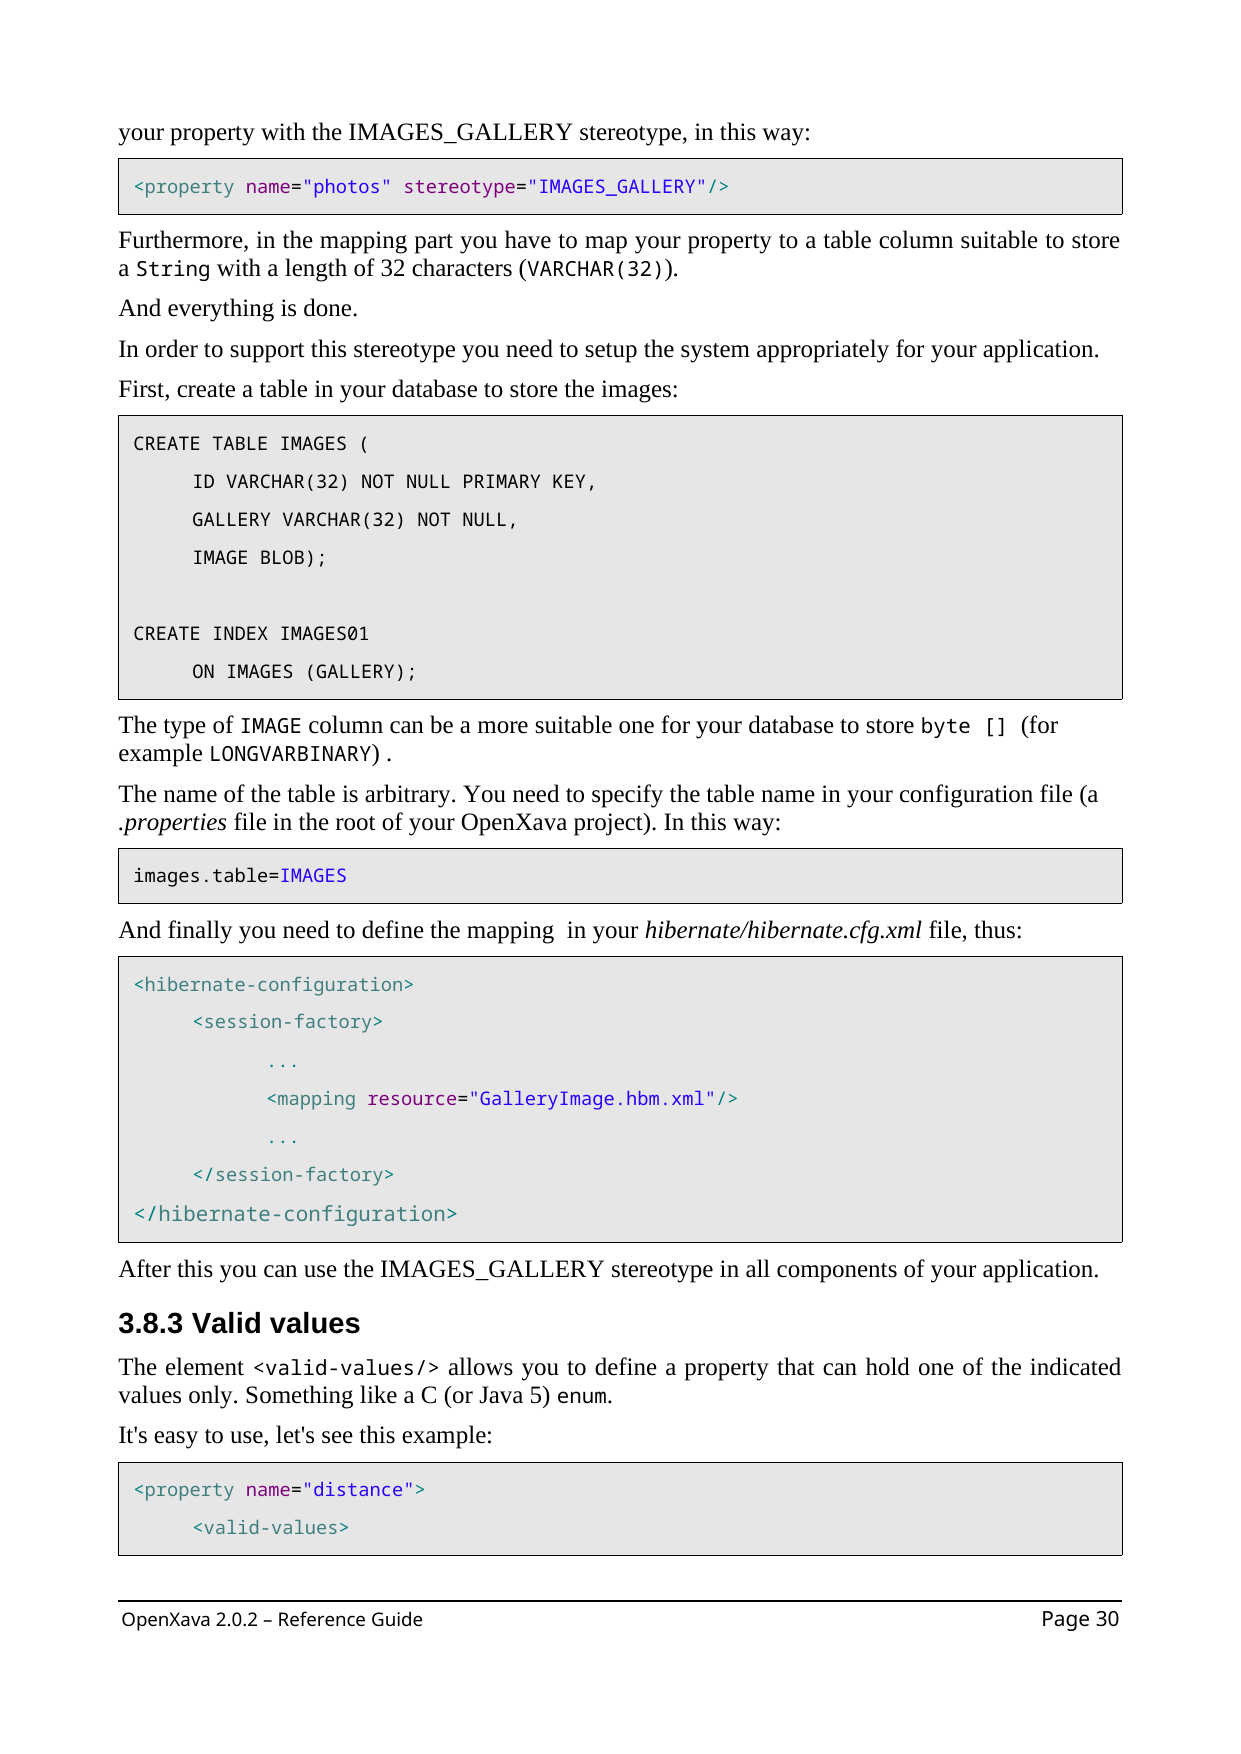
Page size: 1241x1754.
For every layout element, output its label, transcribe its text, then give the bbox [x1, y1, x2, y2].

text CREATE INDEX IMAGES01 [119, 605, 1122, 643]
text images.table=IMAGES [119, 849, 1122, 903]
text IMAGE BLOB); [119, 529, 1122, 567]
text <mapping resource="GalleryImage.hbm.xml"/> [119, 1070, 1122, 1108]
text <hibernate-configuration> [119, 957, 1122, 994]
text The type of IMAGE column can be a more suitable one for your database to store byte [] (for example LONGVARBINARY) . [118, 711, 1122, 768]
text </session-factory> [119, 1146, 1122, 1184]
subtitle Valid values [118, 1307, 1122, 1340]
text <session-factory> [119, 994, 1122, 1032]
text The name of the table is arbitrary. You need to specify the table name in your configuration file (a .properties file in the root of your OpenXava project). In this way: [118, 780, 1122, 836]
text CREATE TABLE IMAGES ( [119, 416, 1122, 453]
text ID VARCHAR(32) NOT NULL PRIMARY KEY, [119, 453, 1122, 491]
text GALLERY VARCHAR(32) NOT NULL, [119, 491, 1122, 529]
text <valid-values> [119, 1500, 1122, 1555]
text your property with the IMAGES_GALLERY stereotype, in this way: [118, 118, 1122, 146]
text After this you can use the IMAGES_GALLERY stereotype in all components of your application. [118, 1255, 1122, 1282]
text And finally you need to define the mapping in your hibernate/hibernate.cfg.xml file, thus: [118, 916, 1122, 943]
text ON IMAGES (GALLERY); [119, 643, 1122, 699]
text It's easy to use, let's see this example: [118, 1422, 1122, 1449]
text First, create a table in your database to store the images: [118, 375, 1122, 403]
text <property name="distance"> [119, 1463, 1122, 1500]
text <property name="photos" stereotype="IMAGES_GALLERY"/> [119, 159, 1122, 214]
text ... [119, 1032, 1122, 1070]
text ... [119, 1108, 1122, 1146]
text The element <valid-values/> allows you to define a property that can hold one of the indicated values only. Something like a C (or Java 5) enum. [118, 1353, 1122, 1409]
text Furthermore, in the mapping part you have to map your property to a table column suitable to store a String with a length of 32 characters (VARCHAR(32)). [118, 226, 1122, 282]
text And everything is done. [118, 294, 1122, 322]
text </hibernate-configuration> [119, 1184, 1122, 1242]
text In order to support this stereotype you need to setup the system appropriately for your application. [118, 335, 1122, 362]
